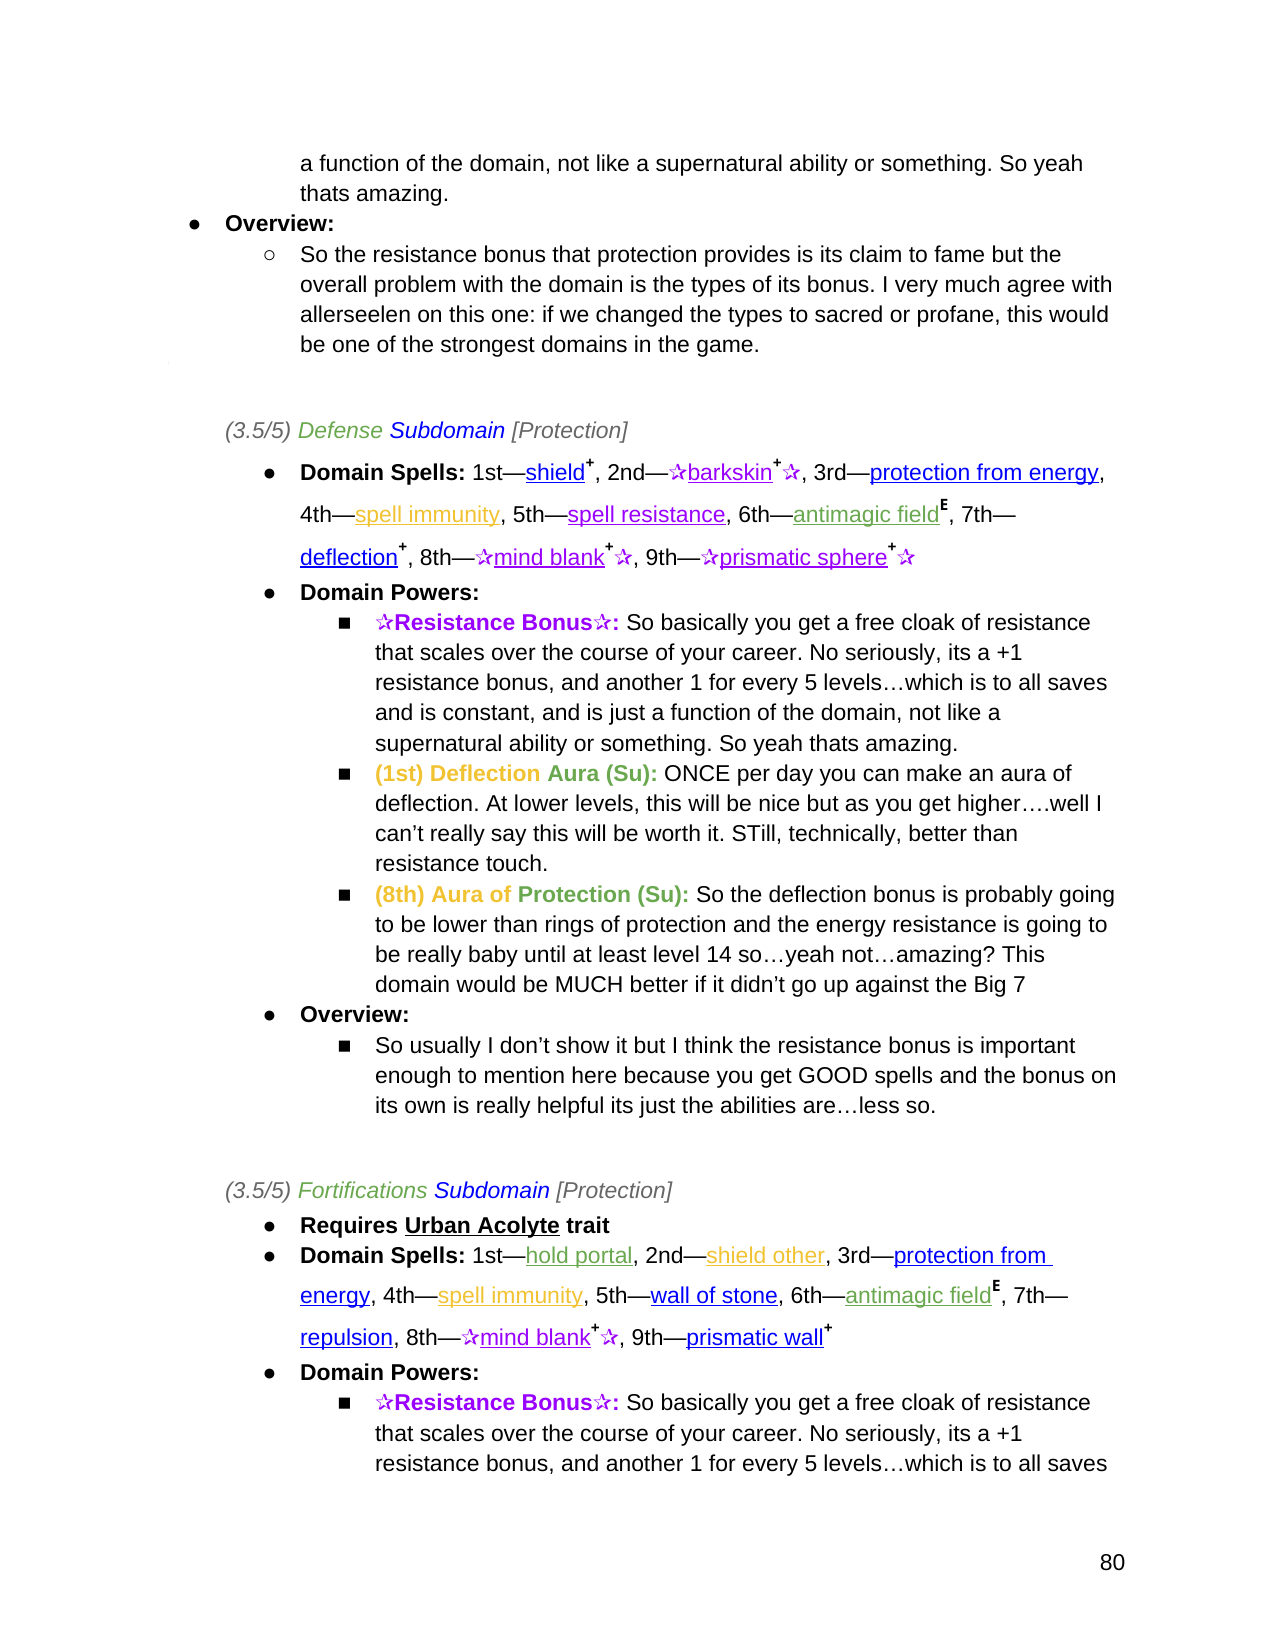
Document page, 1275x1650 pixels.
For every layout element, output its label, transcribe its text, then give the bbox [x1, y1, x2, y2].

list Domain Powers: [262, 578, 1125, 605]
list Overview: [262, 1001, 1125, 1028]
list Overview: [187, 210, 1125, 237]
list ✰Resistance Bonus✰: So basically you get a free cloak of resistance that scales over the course of your career. No seriously, its a +1 resistance bonus, and another 1 for every 5 levels…which is to all saves and is constant, and is just a function of the domain, not like a supernatural ability or something. So yeah thats amazing. [337, 609, 1125, 756]
subtitle (3.5/5) Defense Subdomain [Protection] [225, 417, 1125, 443]
list So usually I don’t show it but I think the resistance bonus is important enough to mention here because you get GOOD spells and the bonus on its own is really helpful its just the abilities are…less so. [337, 1032, 1125, 1118]
list ✰Resistance Bonus✰: So basically you get a free cloak of resistance that scales over the course of your career. No seriously, its a +1 resistance bonus, and another 1 for every 5 levels…which is to all saves [337, 1389, 1125, 1476]
subtitle (3.5/5) Fortifications Subdomain [Protection] [225, 1177, 1125, 1204]
list Domain Spells: 1st—shield+, 2nd—✰barkskin+✰, 3rd—protection from energy, 4th—spell immunity, 5th—spell resistance, 6th—antimagic fieldE, 7th—deflection+, 8th—✰mind blank+✰, 9th—✰prismatic sphere+✰ [262, 451, 1125, 573]
list So the resistance bonus that protection provides is its claim to fame but the overall problem with the domain is the types of its bonus. I very much agree with allerseelen on this one: if we changed the types to sacred or profane, this would be one of the strongest domains in the game. [262, 241, 1125, 358]
list (1st) Deflection Aura (Su): ONCE per day you can make an aura of deflection. At lower levels, this will be nice but as you get higher….well I can’t really say this will be worth it. STill, technically, better than resistance touch. [337, 760, 1125, 877]
list a function of the domain, not like a supernatural ability or something. So yeah thats amazing. [262, 150, 1125, 207]
list (8th) Aura of Protection (Su): So the deflection bonus is probably going to be lower than rings of protection and the energy resistance is going to be really baby until at least level 14 so…yeah not…amazing? This domain would be MUCH better if it didn’t go up against the Big 7 [337, 881, 1125, 998]
list Domain Powers: [262, 1359, 1125, 1385]
list Domain Spells: 1st—hold portal, 2nd—shield other, 3rd—protection from energy, 4th—spell immunity, 5th—wall of stone, 6th—antimagic fieldE, 7th—repulsion, 8th—✰mind blank+✰, 9th—prismatic wall+ [262, 1242, 1125, 1353]
list Requires Urban Acolyte trait [262, 1212, 1125, 1238]
